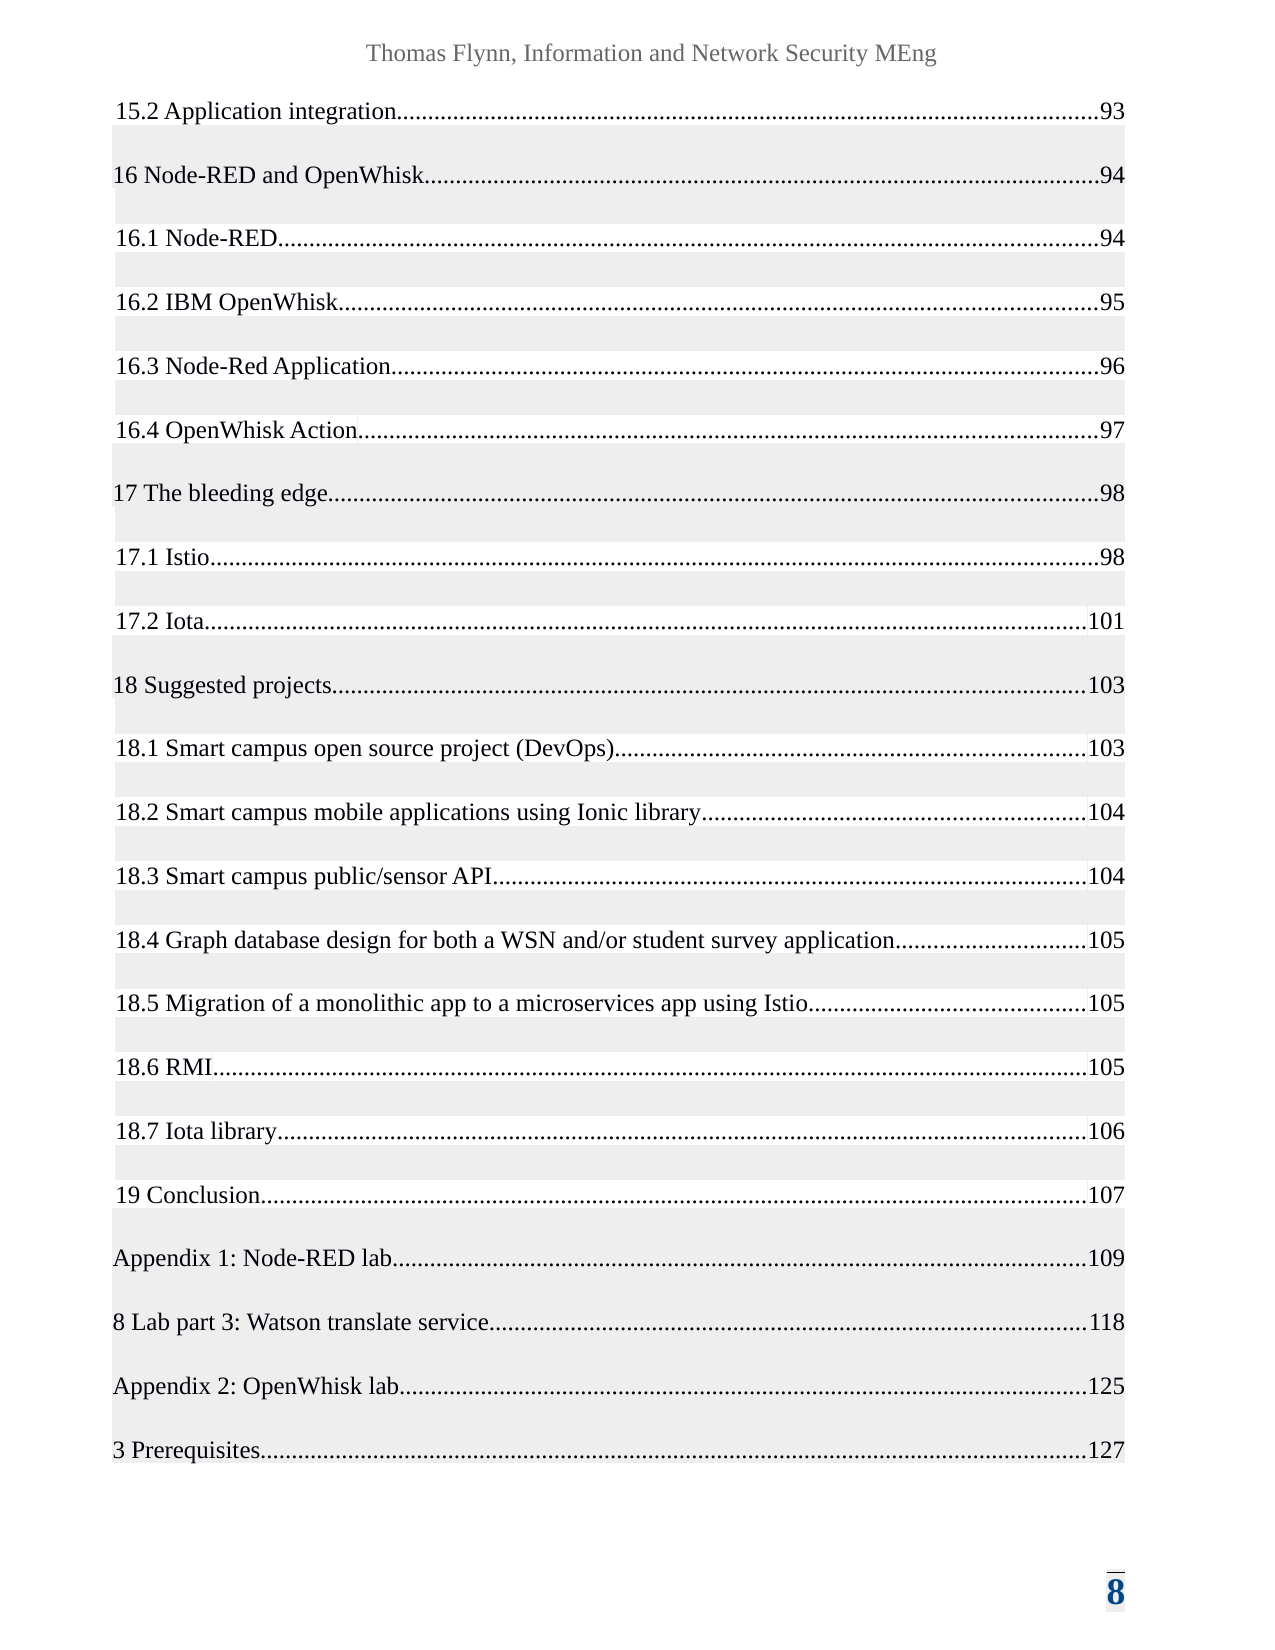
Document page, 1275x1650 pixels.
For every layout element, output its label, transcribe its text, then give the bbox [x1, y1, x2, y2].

text 16 Node-RED and OpenWhisk 94 [112, 160, 1125, 188]
text Appendix 1: Node-RED lab 109 [112, 1243, 1125, 1272]
text 8 Lab part 3: Watson translate service 118 [112, 1307, 1125, 1336]
text 3 Prerequisites 127 [112, 1435, 1125, 1463]
text 18 Suggested projects 103 [112, 670, 1125, 698]
text Appendix 2: OpenWhisk lab 125 [112, 1371, 1125, 1400]
text 17 The bleeding edge 98 [112, 478, 1125, 507]
